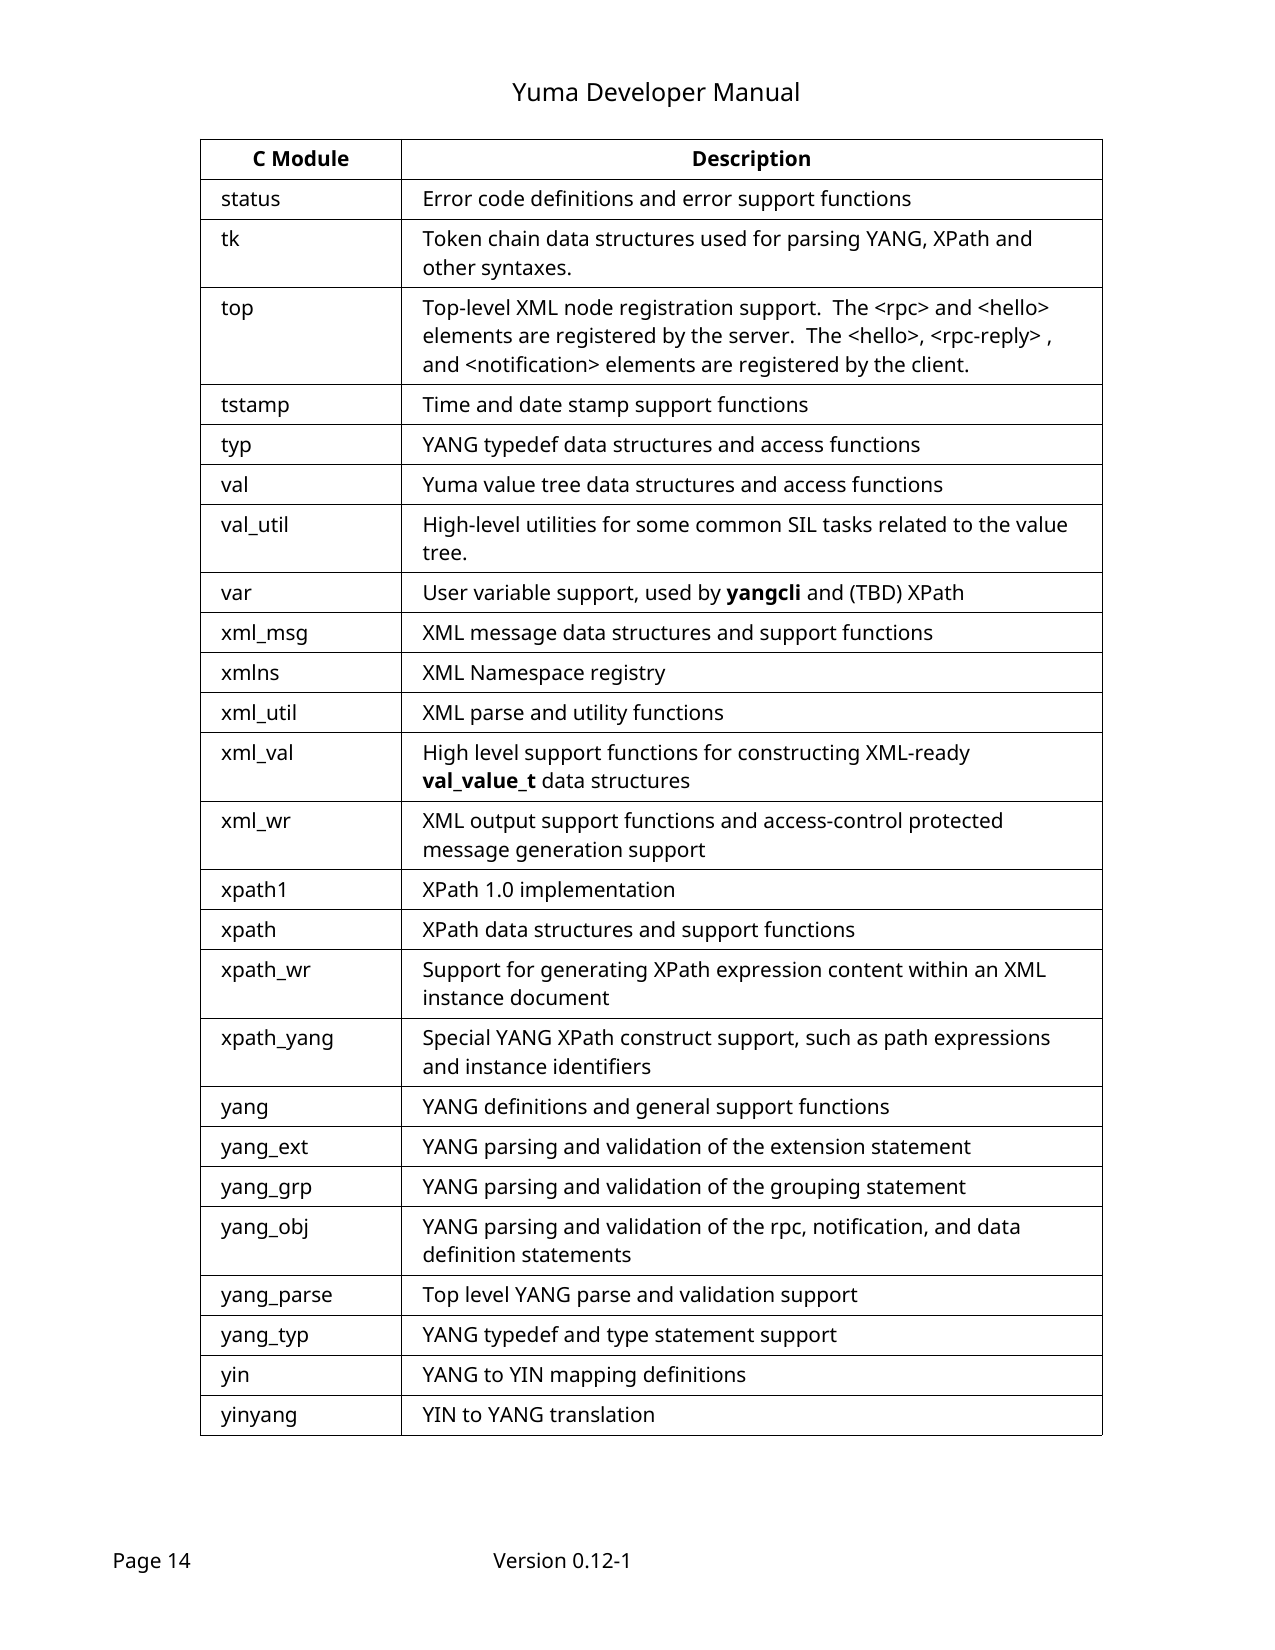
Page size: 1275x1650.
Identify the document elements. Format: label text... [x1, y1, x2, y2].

table_cell XML message data structures and support functions [402, 613, 1102, 652]
table_cell top [201, 288, 401, 384]
table_cell Time and date stamp support functions [402, 385, 1102, 424]
table_cell YANG parsing and validation of the extension statement [402, 1127, 1102, 1166]
table_cell var [201, 573, 401, 612]
table_cell typ [201, 425, 401, 464]
table_cell yang [201, 1087, 401, 1126]
table_cell Token chain data structures used for parsing YANG, XPath and other syntaxes. [402, 220, 1102, 287]
table_cell yang_obj [201, 1207, 401, 1274]
table_cell val [201, 465, 401, 504]
table_cell yang_grp [201, 1167, 401, 1206]
table_cell Yuma value tree data structures and access functions [402, 465, 1102, 504]
table_header Description [402, 140, 1102, 178]
table_cell YIN to YANG translation [402, 1396, 1102, 1434]
table_cell Top level YANG parse and validation support [402, 1276, 1102, 1314]
table_cell XML output support functions and access-control protected message generation support [402, 802, 1102, 869]
table_cell YANG to YIN mapping definitions [402, 1356, 1102, 1394]
table_cell xml_wr [201, 802, 401, 869]
table_cell XPath 1.0 implementation [402, 870, 1102, 909]
table_cell xmlns [201, 653, 401, 692]
table_cell xpath [201, 910, 401, 949]
table_cell XML Namespace registry [402, 653, 1102, 692]
table_cell status [201, 180, 401, 218]
table_cell xpath1 [201, 870, 401, 909]
table_cell User variable support, used by yangcli and (TBD) XPath [402, 573, 1102, 612]
table_cell Support for generating XPath expression content within an XML instance document [402, 950, 1102, 1018]
table_cell High level support functions for constructing XML-ready val_value_t data structures [402, 733, 1102, 801]
table_cell xml_val [201, 733, 401, 801]
table_cell XML parse and utility functions [402, 693, 1102, 732]
table_cell Error code definitions and error support functions [402, 180, 1102, 218]
table_cell yang_ext [201, 1127, 401, 1166]
table_cell tk [201, 220, 401, 287]
table_cell yang_typ [201, 1316, 401, 1354]
table_cell yinyang [201, 1396, 401, 1434]
table_cell xml_msg [201, 613, 401, 652]
table_cell YANG typedef and type statement support [402, 1316, 1102, 1354]
table_cell xpath_yang [201, 1019, 401, 1086]
table_header C Module [201, 140, 401, 178]
table_cell YANG definitions and general support functions [402, 1087, 1102, 1126]
table_cell XPath data structures and support functions [402, 910, 1102, 949]
table_cell yang_parse [201, 1276, 401, 1314]
table_cell val_util [201, 505, 401, 572]
table_cell YANG typedef data structures and access functions [402, 425, 1102, 464]
table_cell xml_util [201, 693, 401, 732]
table_cell Special YANG XPath construct support, such as path expressions and instance identifiers [402, 1019, 1102, 1086]
table_cell Top-level XML node registration support. The <rpc> and <hello> elements are registered by the server. The <hello>, <rpc-reply> , and <notification> elements are registered by the client. [402, 288, 1102, 384]
table_cell xpath_wr [201, 950, 401, 1018]
table_cell tstamp [201, 385, 401, 424]
table_cell yin [201, 1356, 401, 1394]
table_cell YANG parsing and validation of the grouping statement [402, 1167, 1102, 1206]
table_cell High-level utilities for some common SIL tasks related to the value tree. [402, 505, 1102, 572]
table_cell YANG parsing and validation of the rpc, notification, and data definition statements [402, 1207, 1102, 1274]
